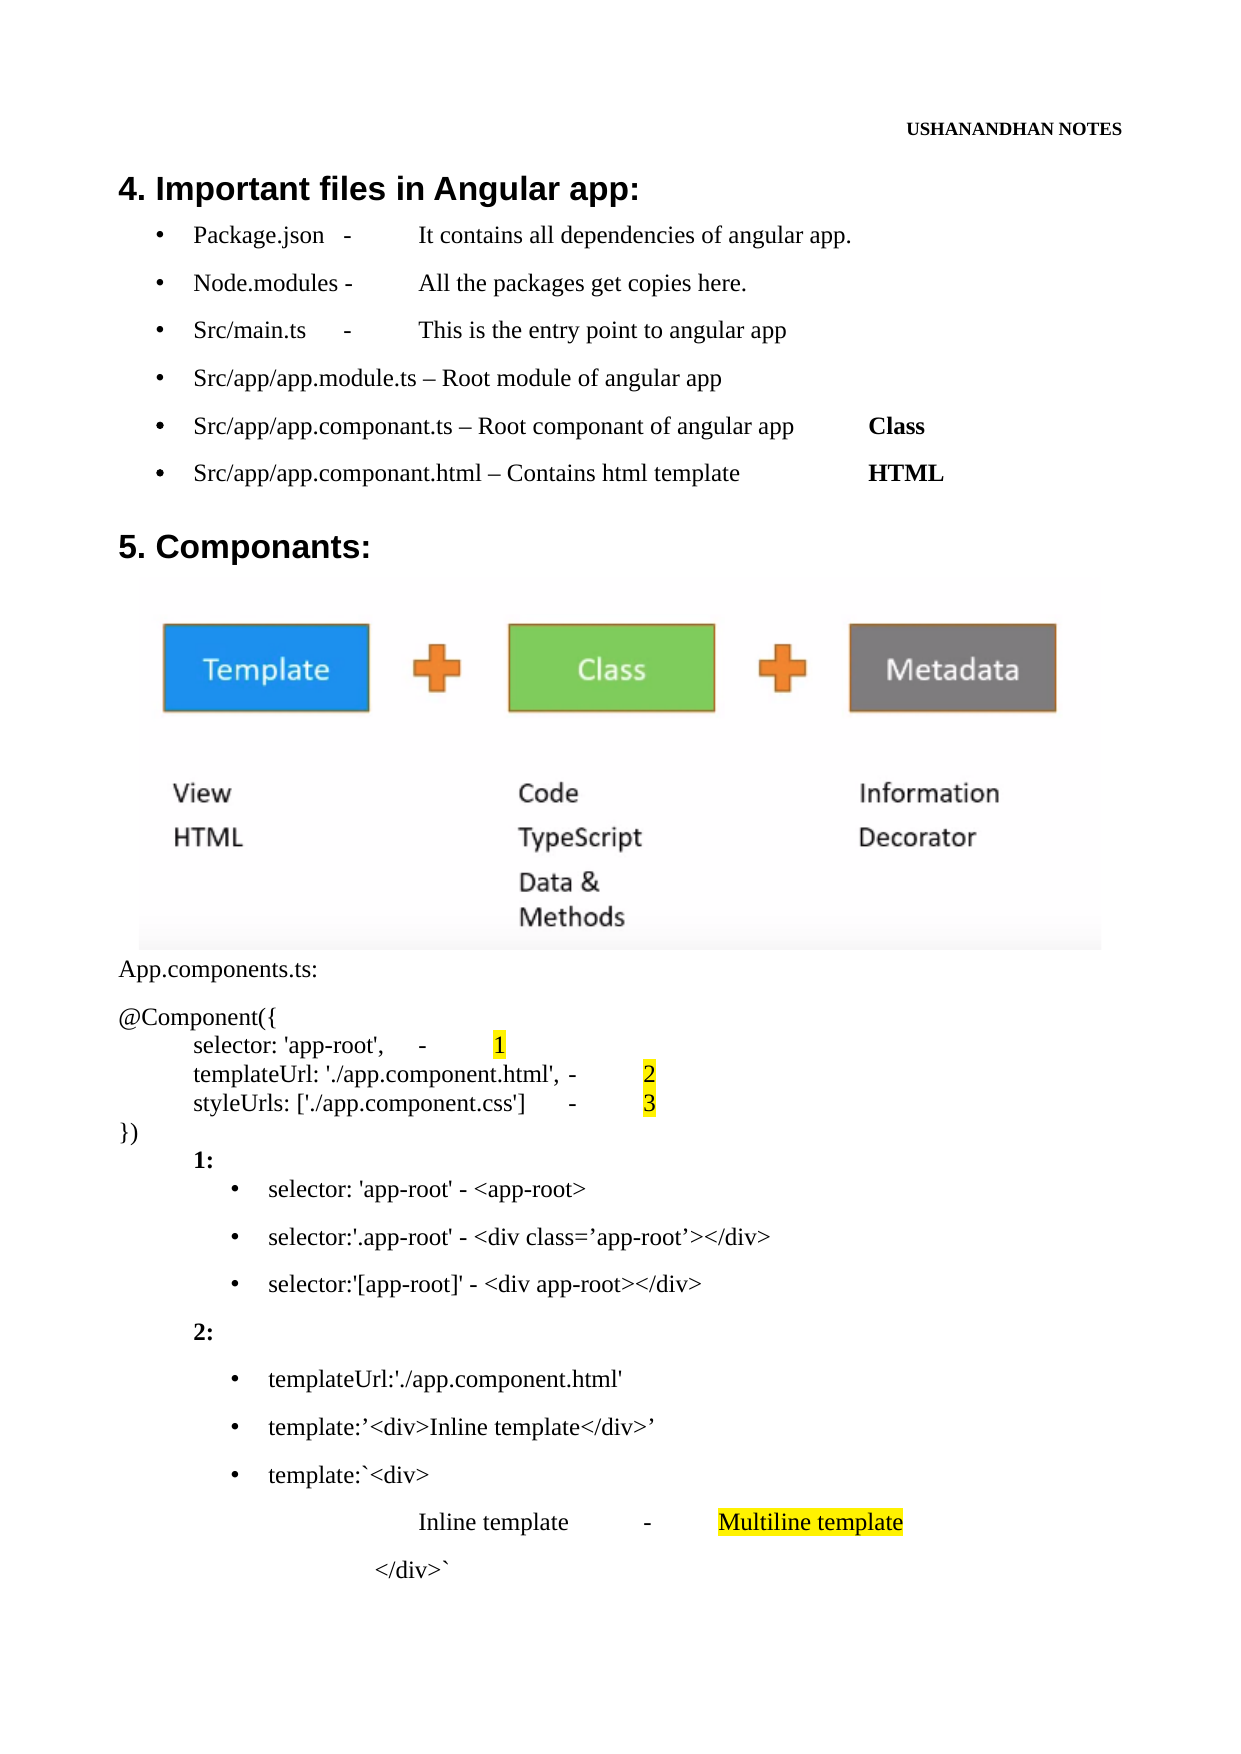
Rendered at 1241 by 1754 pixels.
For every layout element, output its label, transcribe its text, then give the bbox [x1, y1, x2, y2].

list template:’<div>Inline template</div>’ [231, 1412, 1122, 1441]
subtitle 5. Componants: [118, 527, 1122, 565]
list Src/app/app.componant.ts – Root componant of angular app Class [156, 411, 1122, 439]
list Package.json - It contains all dependencies of angular app. [156, 220, 1122, 249]
list templateUrl:'./app.component.html' [231, 1364, 1122, 1393]
list Src/app/app.componant.html – Contains html template HTML [156, 458, 1122, 487]
text selector: 'app-root', - 1 [118, 1030, 1122, 1059]
subtitle 4. Important files in Angular app: [118, 169, 1122, 208]
text @Component({ [118, 1002, 1122, 1030]
text App.components.ts: [118, 950, 1122, 983]
list Inline template - Multiline template [381, 1507, 1122, 1536]
text 1: [118, 1145, 1122, 1174]
text 2: [118, 1317, 1122, 1346]
list Src/app/app.module.ts – Root module of angular app [156, 363, 1122, 392]
list selector:'.app-root' - <div class=’app-root’></div> [231, 1222, 1122, 1251]
list Src/main.ts - This is the entry point to angular app [156, 316, 1122, 344]
text styleUrls: ['./app.component.css'] - 3 [118, 1088, 1122, 1117]
text </div>` [118, 1555, 1122, 1584]
list selector: 'app-root' - <app-root> [231, 1174, 1122, 1203]
picture [138, 577, 1102, 950]
list template:`<div> [231, 1460, 1122, 1488]
text templateUrl: './app.component.html', - 2 [118, 1059, 1122, 1088]
list Node.modules - All the packages get copies here. [156, 268, 1122, 297]
list selector:'[app-root]' - <div app-root></div> [231, 1269, 1122, 1298]
text }) [118, 1117, 1122, 1145]
